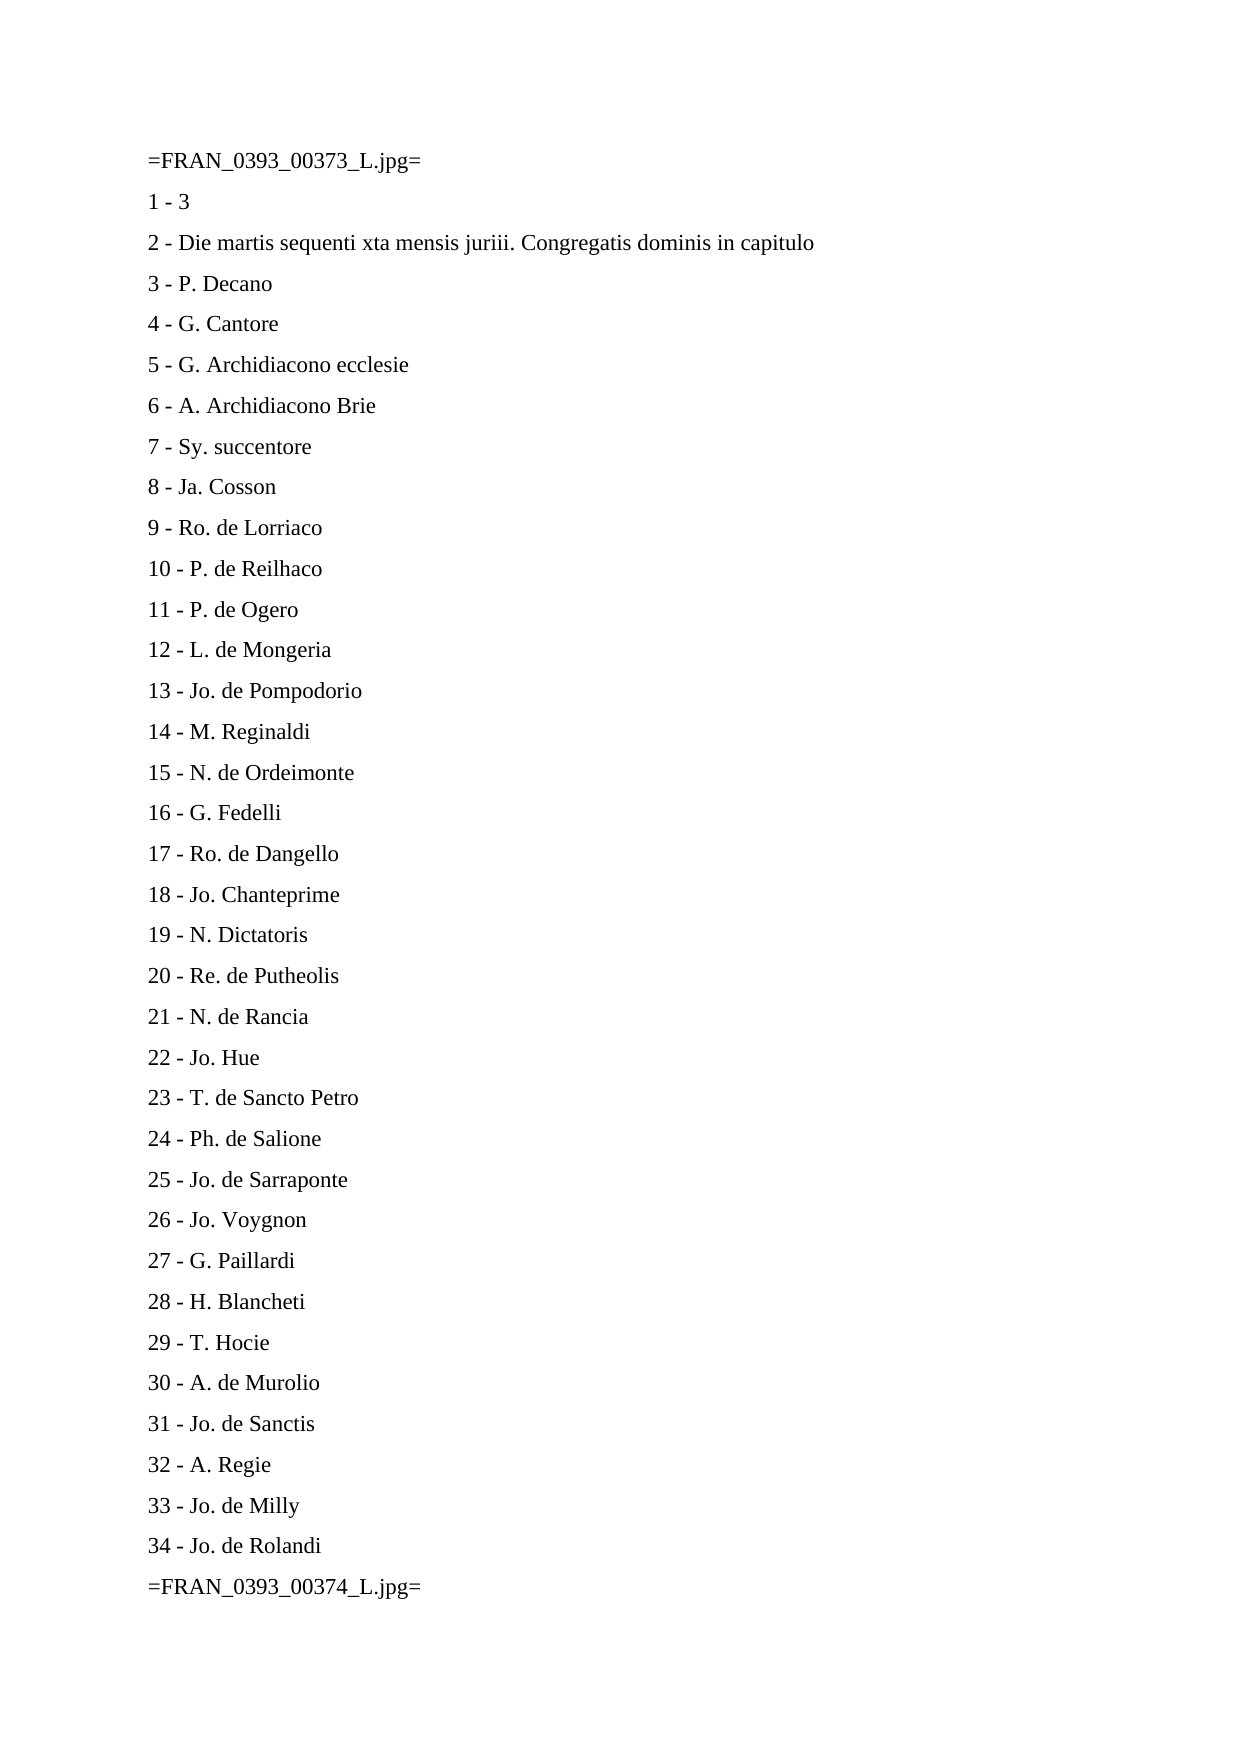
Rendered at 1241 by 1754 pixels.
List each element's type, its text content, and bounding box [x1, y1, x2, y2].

text =FRAN_0393_00373_L.jpg= [148, 148, 1093, 174]
text 25 - Jo. de Sarraponte [148, 1166, 1093, 1192]
text 14 - M. Reginaldi [148, 718, 1093, 744]
text 6 - A. Archidiacono Brie [148, 392, 1093, 418]
text 4 - G. Cantore [148, 311, 1093, 337]
text 32 - A. Regie [148, 1451, 1093, 1477]
text 33 - Jo. de Milly [148, 1492, 1093, 1518]
text 19 - N. Dictatoris [148, 921, 1093, 948]
text 27 - G. Paillardi [148, 1247, 1093, 1274]
text 34 - Jo. de Rolandi [148, 1532, 1093, 1559]
text 21 - N. de Rancia [148, 1003, 1093, 1029]
text 1 - 3 [148, 188, 1093, 215]
text 22 - Jo. Hue [148, 1044, 1093, 1070]
text 17 - Ro. de Dangello [148, 840, 1093, 866]
text 13 - Jo. de Pompodorio [148, 677, 1093, 703]
text 31 - Jo. de Sanctis [148, 1410, 1093, 1437]
text 3 - P. Decano [148, 270, 1093, 296]
text 12 - L. de Mongeria [148, 636, 1093, 663]
text =FRAN_0393_00374_L.jpg= [148, 1573, 1093, 1599]
text 20 - Re. de Putheolis [148, 962, 1093, 988]
text 29 - T. Hocie [148, 1329, 1093, 1355]
text 8 - Ja. Cosson [148, 473, 1093, 500]
text 16 - G. Fedelli [148, 799, 1093, 826]
text 9 - Ro. de Lorriaco [148, 514, 1093, 541]
text 26 - Jo. Voygnon [148, 1207, 1093, 1233]
text 30 - A. de Murolio [148, 1369, 1093, 1396]
text 10 - P. de Reilhaco [148, 555, 1093, 581]
text 5 - G. Archidiacono ecclesie [148, 351, 1093, 378]
text 11 - P. de Ogero [148, 596, 1093, 622]
text 23 - T. de Sancto Petro [148, 1084, 1093, 1111]
text 2 - Die martis sequenti xta mensis juriii. Congregatis dominis in capitulo [148, 229, 1093, 255]
text 18 - Jo. Chanteprime [148, 881, 1093, 907]
text 28 - H. Blancheti [148, 1288, 1093, 1314]
text 7 - Sy. succentore [148, 433, 1093, 459]
text 24 - Ph. de Salione [148, 1125, 1093, 1151]
text 15 - N. de Ordeimonte [148, 758, 1093, 785]
